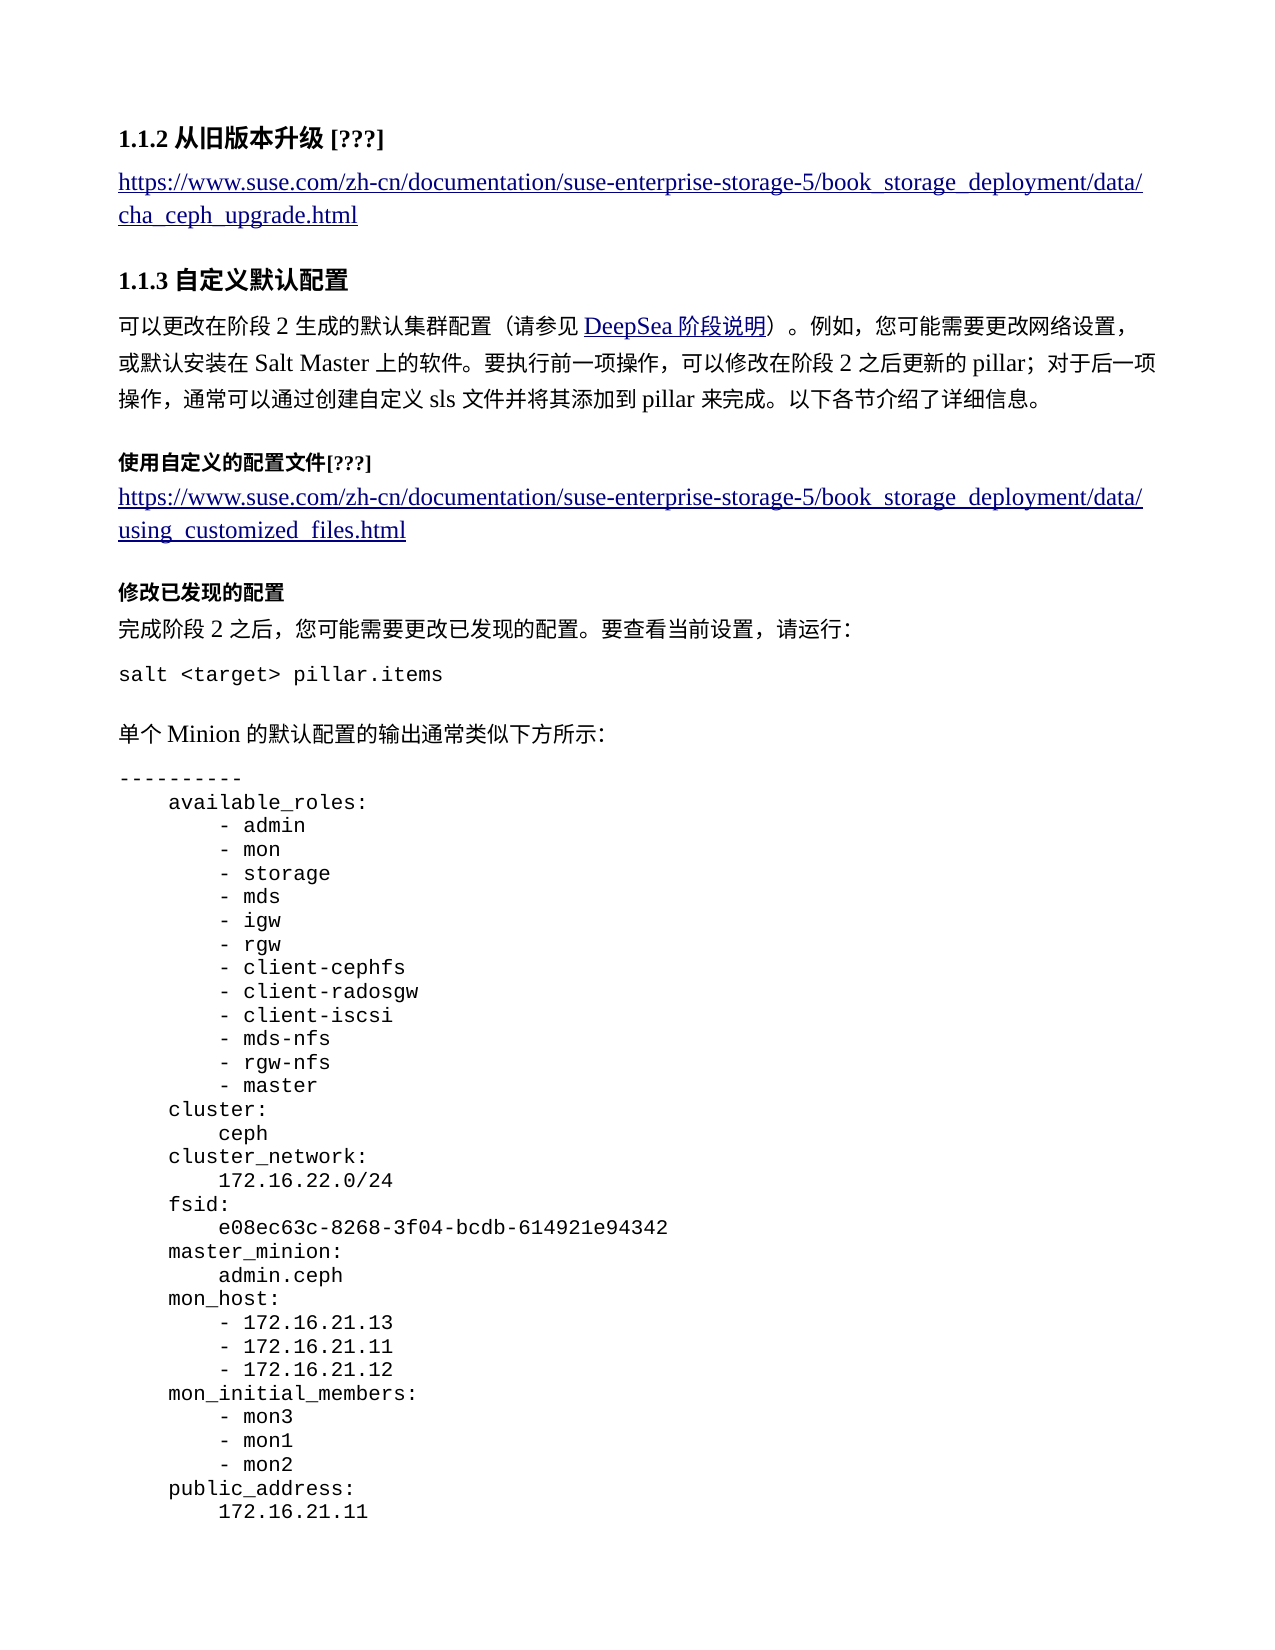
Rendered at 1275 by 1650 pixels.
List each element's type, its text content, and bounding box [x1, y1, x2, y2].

text admin.ceph [118, 1265, 1157, 1288]
subtitle 1.1.3 自定义默认配置 [118, 260, 1157, 297]
text - client-iscsi [118, 1004, 1157, 1028]
text 172.16.21.11 [118, 1501, 1157, 1525]
text fsid: [118, 1194, 1157, 1217]
text - client-radosgw [118, 981, 1157, 1004]
text - mds-nfs [118, 1028, 1157, 1052]
text - admin [118, 815, 1157, 839]
text - mon2 [118, 1454, 1157, 1477]
text cluster_network: [118, 1146, 1157, 1170]
text https://www.suse.com/zh-cn/documentation/suse-enterprise-storage-5/book_storage_deployment/data/cha_ceph_upgrade.html [118, 167, 1157, 229]
text ceph [118, 1123, 1157, 1146]
subtitle 1.1.2 从旧版本升级 [???] [118, 118, 1157, 154]
text public_address: [118, 1477, 1157, 1501]
text - igw [118, 910, 1157, 934]
text master_minion: [118, 1241, 1157, 1265]
text mon_initial_members: [118, 1383, 1157, 1407]
text - mon3 [118, 1407, 1157, 1430]
text - mon [118, 839, 1157, 863]
text 可以更改在阶段 2 生成的默认集群配置（请参见DeepSea 阶段说明）。例如，您可能需要更改网络设置，或默认安装在 Salt Master 上的软件。要执行前一项操作，可以修改在阶段 2 之后更新的 pillar；对于后一项操作，通常可以通过创建自定义 sls 文件并将其添加到 pillar 来完成。以下各节介绍了详细信息。 [118, 309, 1157, 414]
text - 172.16.21.13 [118, 1312, 1157, 1336]
text ---------- [118, 768, 1157, 792]
text - 172.16.21.11 [118, 1336, 1157, 1359]
text 完成阶段 2 之后，您可能需要更改已发现的配置。要查看当前设置，请运行： [118, 612, 1157, 644]
text 单个 Minion 的默认配置的输出通常类似下方所示： [118, 717, 1157, 748]
text 172.16.22.0/24 [118, 1170, 1157, 1194]
text mon_host: [118, 1288, 1157, 1312]
subtitle 使用自定义的配置文件[???] [118, 446, 1157, 476]
text e08ec63c-8268-3f04-bcdb-614921e94342 [118, 1217, 1157, 1241]
text available_roles: [118, 792, 1157, 815]
text - mon1 [118, 1430, 1157, 1454]
text - 172.16.21.12 [118, 1359, 1157, 1383]
text - rgw-nfs [118, 1052, 1157, 1076]
text - rgw [118, 934, 1157, 957]
text cluster: [118, 1099, 1157, 1123]
text - master [118, 1076, 1157, 1099]
text - storage [118, 863, 1157, 886]
text https://www.suse.com/zh-cn/documentation/suse-enterprise-storage-5/book_storage_deployment/data/using_customized_files.html [118, 482, 1157, 544]
subtitle 修改已发现的配置 [118, 576, 1157, 606]
text - client-cephfs [118, 957, 1157, 981]
text salt <target> pillar.items [118, 664, 1157, 687]
text - mds [118, 886, 1157, 910]
